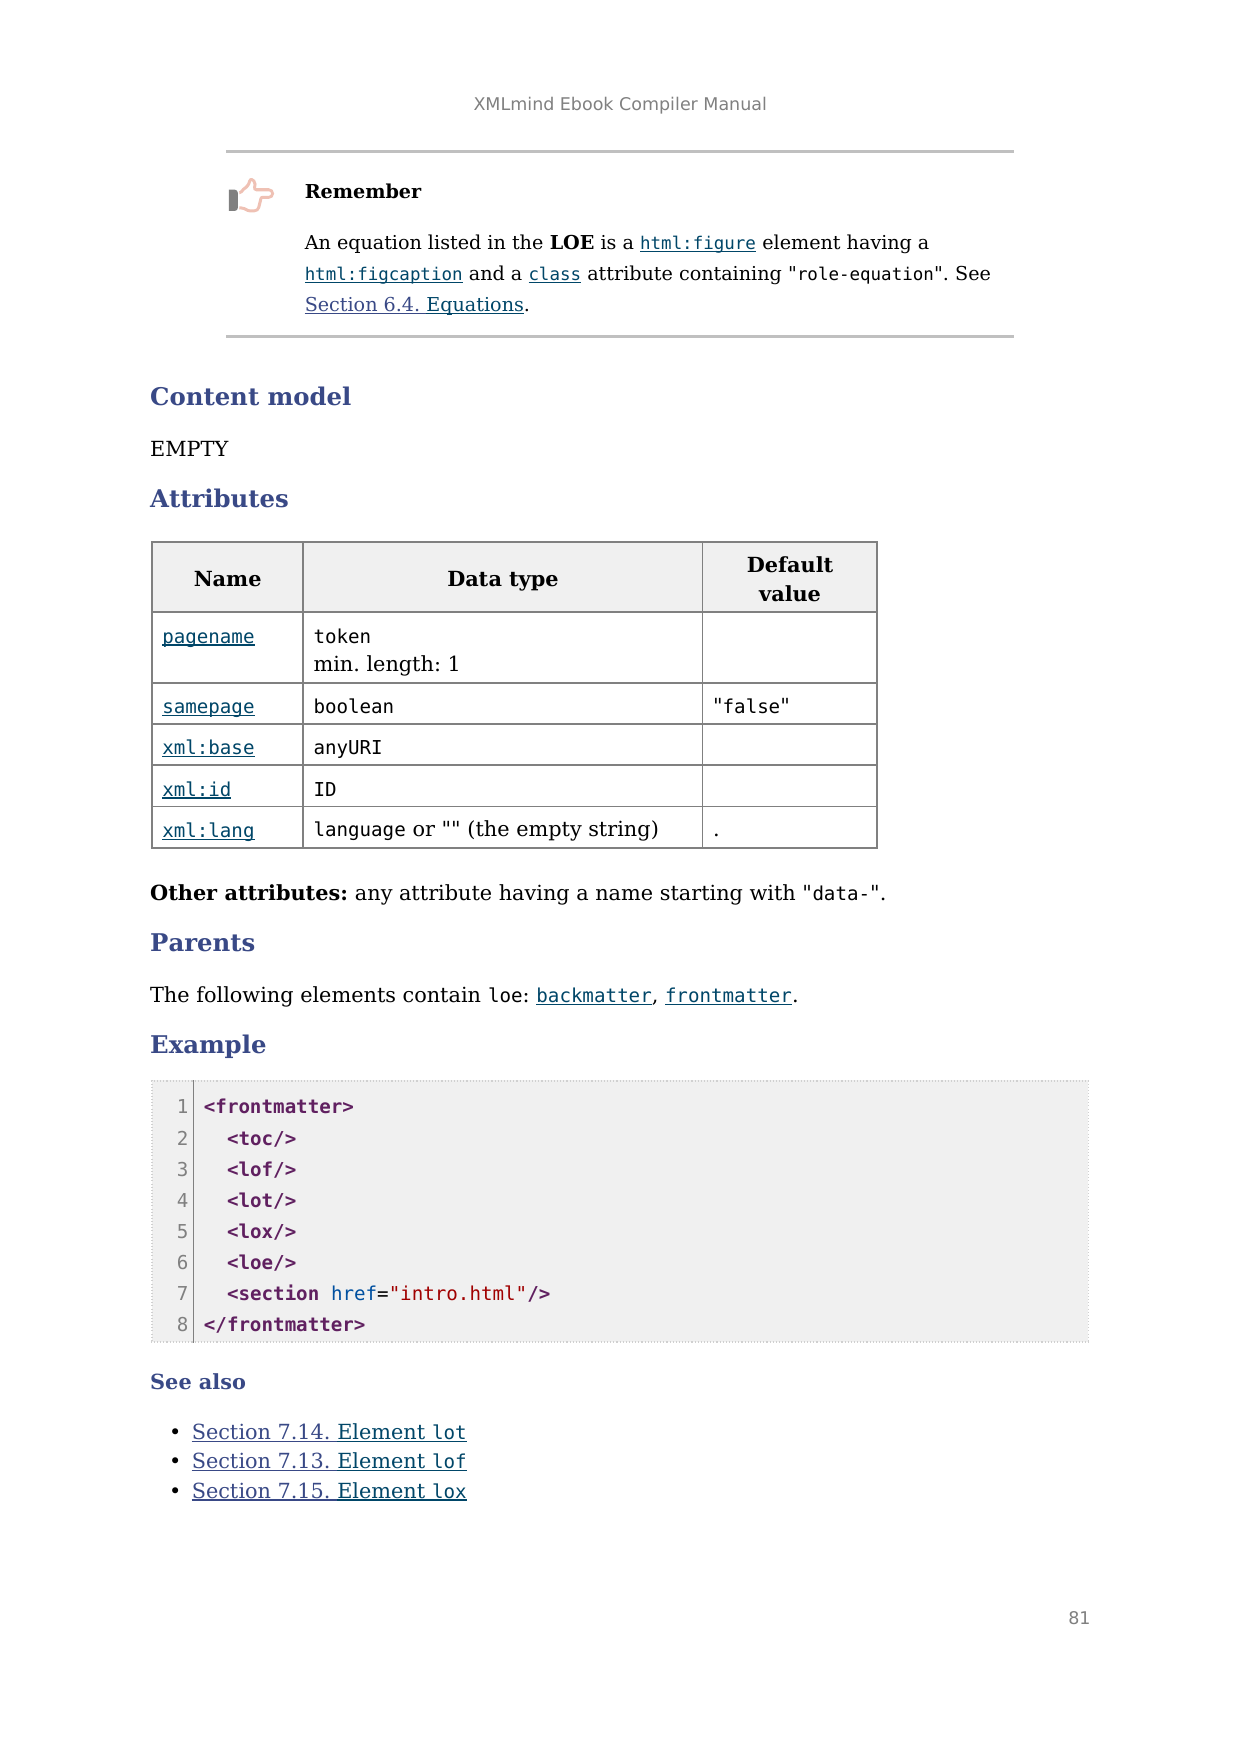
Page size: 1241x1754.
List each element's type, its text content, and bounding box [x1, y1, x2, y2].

table_cell anyURI [304, 725, 702, 764]
table_cell token min. length: 1 [304, 613, 702, 682]
text Attributes [150, 482, 1090, 513]
table_cell xml:base [153, 725, 302, 764]
text See also [150, 1363, 1090, 1394]
text Parents [150, 926, 1090, 957]
table_cell xml:id [153, 766, 302, 806]
table_cell pagename [153, 613, 302, 682]
table_cell [703, 725, 876, 764]
table_header 1 2 3 4 5 6 7 8 [152, 1080, 193, 1341]
text Other attributes: any attribute having a name starting with "data-". [150, 876, 1090, 905]
table_cell samepage [153, 684, 302, 723]
text Content model [150, 380, 1090, 411]
table_header [226, 172, 304, 316]
table_header <frontmatter> <toc/> <lof/> <lot/> <lox/> <loe/> <section href="intro.html"/> </frontmatter> [194, 1080, 1088, 1341]
text EMPTY [150, 432, 1090, 461]
table_cell ID [304, 766, 702, 806]
table_header Name [153, 543, 302, 611]
list Section 7.15. Element lox [150, 1474, 1090, 1503]
table_cell . [703, 807, 876, 847]
list Section 7.13. Element lof [150, 1444, 1090, 1474]
table_cell [703, 766, 876, 806]
table_cell boolean [304, 684, 702, 723]
table_header [226, 153, 1014, 248]
list Section 7.14. Element lot [150, 1415, 1090, 1444]
table_cell xml:lang [153, 807, 302, 847]
table_header Data type [304, 543, 702, 611]
text Example [150, 1028, 1090, 1059]
table_header [226, 314, 1014, 335]
text The following elements contain loe: backmatter, frontmatter. [150, 978, 1090, 1007]
table_cell "false" [703, 684, 876, 723]
table_header Default value [703, 543, 876, 611]
picture [651, 237, 659, 246]
table_header Remember An equation listed in the LOE is a html:figure element having a html:figcaption and a class attribute containing "role-equation". See Section 6.4. Equations. [305, 172, 1014, 316]
table_cell [703, 613, 876, 682]
table_cell language or "" (the empty string) [304, 807, 702, 847]
